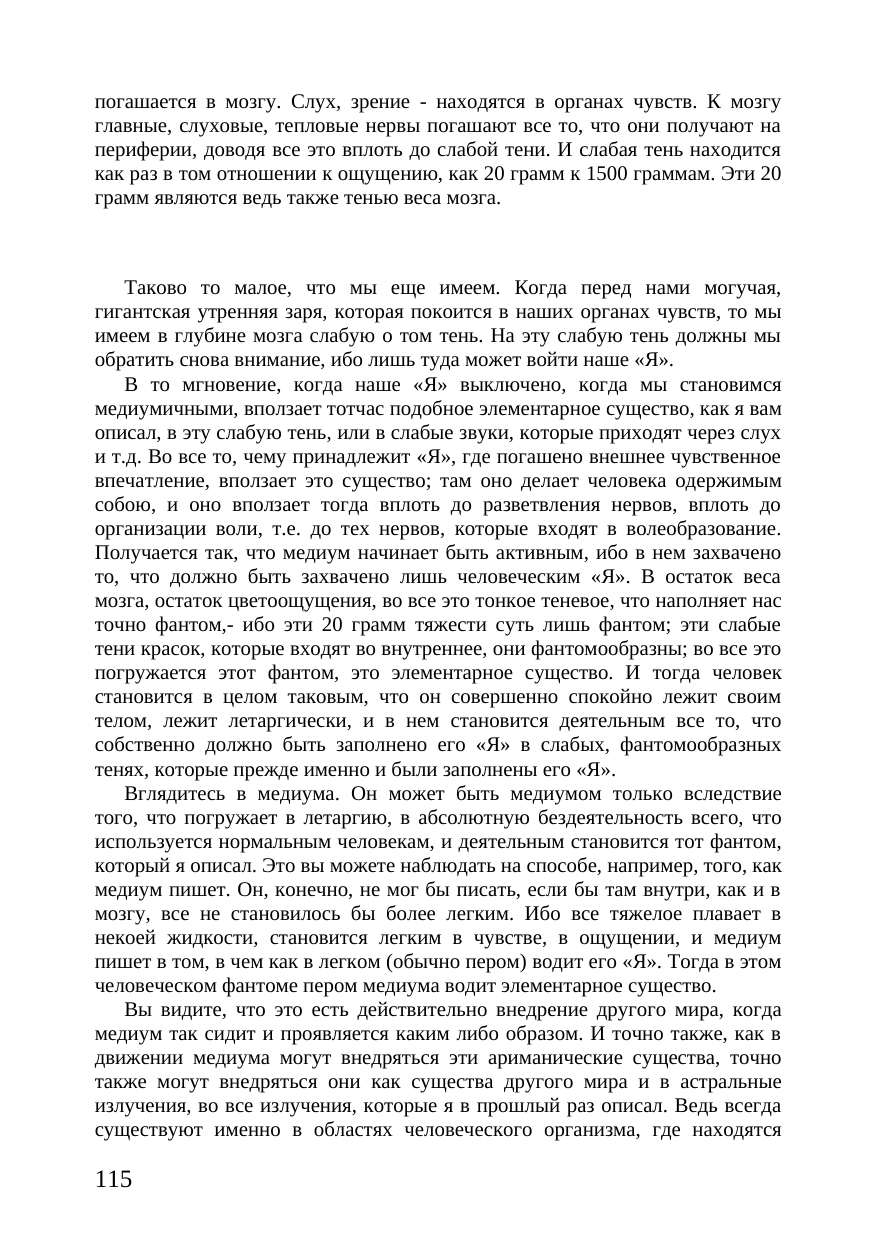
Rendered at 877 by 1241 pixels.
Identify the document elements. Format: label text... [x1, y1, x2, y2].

text погашается в мозгу. Слух, зрение - находятся в органах чувств. К мозгу главные, слуховые, тепловые нервы погашают все то, что они получают на периферии, доводя все это вплоть до слабой тени. И слабая тень находится как раз в том отношении к ощущению, как 20 грамм к 1500 граммам. Эти 20 грамм являются ведь также тенью веса мозга. [94, 89, 782, 209]
text Вы видите, что это есть действительно внедрение другого мира, когда медиум так сидит и проявляется каким либо образом. И точно также, как в движении медиума могут внедряться эти ариманические существа, точно также могут внедряться они как существа другого мира и в астральные излучения, во все излучения, которые я в прошлый раз описал. Ведь всегда существуют именно в областях человеческого организма, где находятся [94, 997, 782, 1141]
text Таково то малое, что мы еще имеем. Когда перед нами могучая, гигантская утренняя заря, которая покоится в наших органах чувств, то мы имеем в глубине мозга слабую о том тень. На эту слабую тень должны мы обратить снова внимание, ибо лишь туда может войти наше «Я». [94, 275, 782, 371]
text В то мгновение, когда наше «Я» выключено, когда мы становимся медиумичными, вползает тотчас подобное элементарное существо, как я вам описал, в эту слабую тень, или в слабые звуки, которые приходят через слух и т.д. Во все то, чему принадлежит «Я», где погашено внешнее чувственное впечатление, вползает это существо; там оно делает человека одержимым собою, и оно вползает тогда вплоть до разветвления нервов, вплоть до организации воли, т.е. до тех нервов, которые входят в волеобразование. Получается так, что медиум начинает быть активным, ибо в нем захвачено то, что должно быть захвачено лишь человеческим «Я». В остаток веса мозга, остаток цветоощущения, во все это тонкое теневое, что наполняет нас точно фантом,- ибо эти 20 грамм тяжести суть лишь фантом; эти слабые тени красок, которые входят во внутреннее, они фантомообразны; во все это погружается этот фантом, это элементарное существо. И тогда человек становится в целом таковым, что он совершенно спокойно лежит своим телом, лежит летаргически, и в нем становится деятельным все то, что собственно должно быть заполнено его «Я» в слабых, фантомообразных тенях, которые прежде именно и были заполнены его «Я». [94, 371, 782, 781]
text Вглядитесь в медиума. Он может быть медиумом только вследствие того, что погружает в летаргию, в абсолютную бездеятельность всего, что используется нормальным человекам, и деятельным становится тот фантом, который я описал. Это вы можете наблюдать на способе, например, того, как медиум пишет. Он, конечно, не мог бы писать, если бы там внутри, как и в мозгу, все не становилось бы более легким. Ибо все тяжелое плавает в некоей жидкости, становится легким в чувстве, в ощущении, и медиум пишет в том, в чем как в легком (обычно пером) водит его «Я». Тогда в этом человеческом фантоме пером медиума водит элементарное существо. [94, 781, 782, 997]
